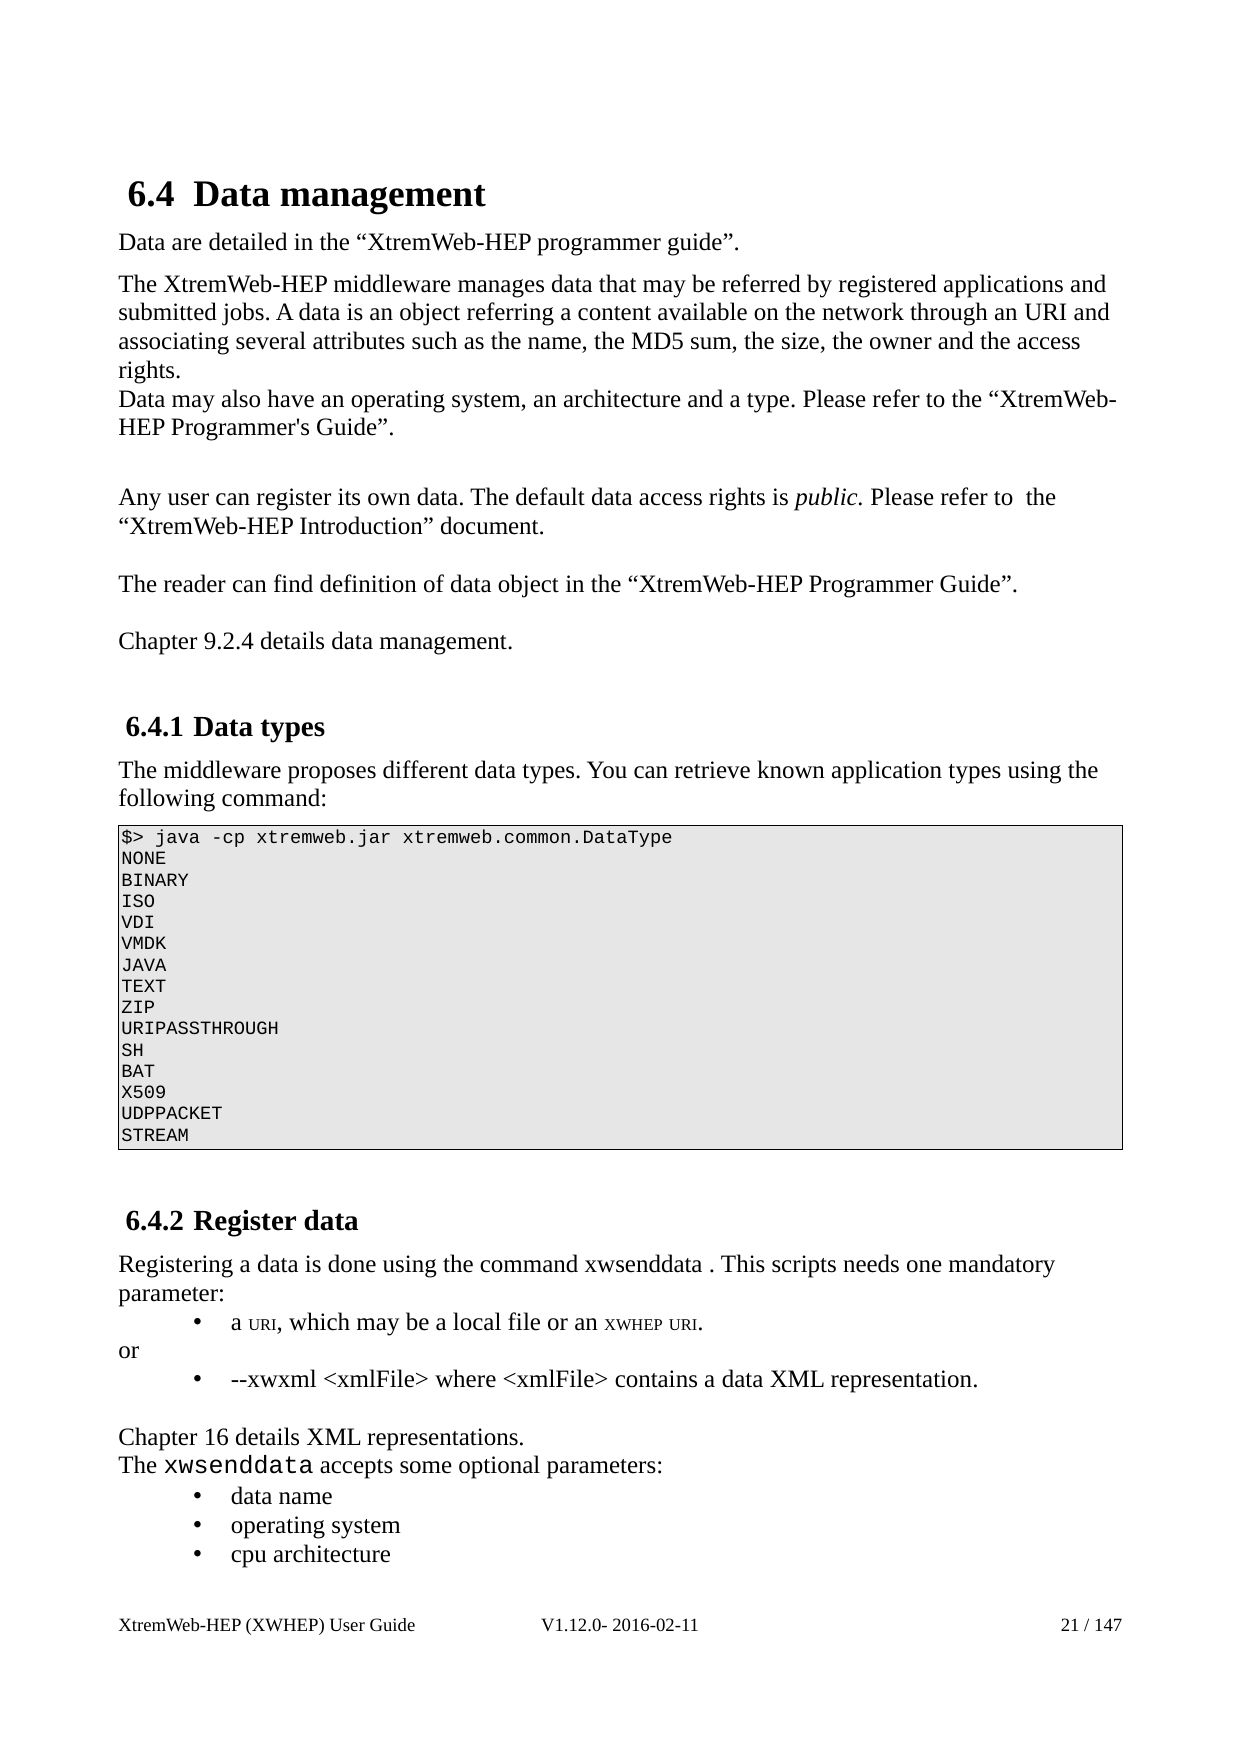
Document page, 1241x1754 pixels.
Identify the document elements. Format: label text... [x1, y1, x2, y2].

text The middleware proposes different data types. You can retrieve known application types using the following command: [118, 755, 1122, 812]
subtitle Data types [118, 709, 1122, 742]
text VDI [119, 910, 1122, 931]
text JAVA [119, 952, 1122, 973]
subtitle Register data [118, 1203, 1122, 1237]
text The xwsenddata accepts some optional parameters: [118, 1451, 1122, 1481]
text STREAM [119, 1122, 1122, 1149]
text X509 [119, 1080, 1122, 1101]
text The reader can find definition of data object in the “XtremWeb-HEP Programmer Guide”. [118, 569, 1122, 597]
text The XtremWeb-HEP middleware manages data that may be referred by registered applications and submitted jobs. A data is an object referring a content available on the network through an URI and associating several attributes such as the name, the MD5 sum, the size, the owner and the access rights. [118, 269, 1122, 384]
text NONE [119, 846, 1122, 867]
list data name [193, 1481, 1122, 1510]
text Any user can register its own data. The default data access rights is public. Please refer to the “XtremWeb-HEP Introduction” document. [118, 482, 1122, 540]
text BAT [119, 1058, 1122, 1080]
text UDPPACKET [119, 1101, 1122, 1122]
list cpu architecture [193, 1539, 1122, 1568]
text Data may also have an operating system, an architecture and a type. Please refer to the “XtremWeb- HEP Programmer's Guide”. [118, 384, 1122, 441]
text Data are detailed in the “XtremWeb-HEP programmer guide”. [118, 227, 1122, 256]
list --xwxml <xmlFile> where <xmlFile> contains a data XML representation. [193, 1364, 1122, 1393]
text VMDK [119, 931, 1122, 952]
list a uri, which may be a local file or an xwhep uri. [193, 1307, 1122, 1336]
text Chapter 9.2.4 details data management. [118, 626, 1122, 655]
list operating system [193, 1510, 1122, 1539]
text Chapter 16 details XML representations. [118, 1422, 1122, 1451]
text ISO [119, 888, 1122, 910]
text $> java -cp xtremweb.jar xtremweb.common.DataType [119, 826, 1122, 846]
text SH [119, 1037, 1122, 1058]
text ZIP [119, 995, 1122, 1016]
text URIPASSTHROUGH [119, 1016, 1122, 1037]
text or [118, 1336, 1122, 1364]
text BINARY [119, 867, 1122, 888]
subtitle Data management [118, 172, 1122, 215]
text TEXT [119, 973, 1122, 995]
text Registering a data is done using the command xwsenddata . This scripts needs one mandatory parameter: [118, 1249, 1122, 1307]
